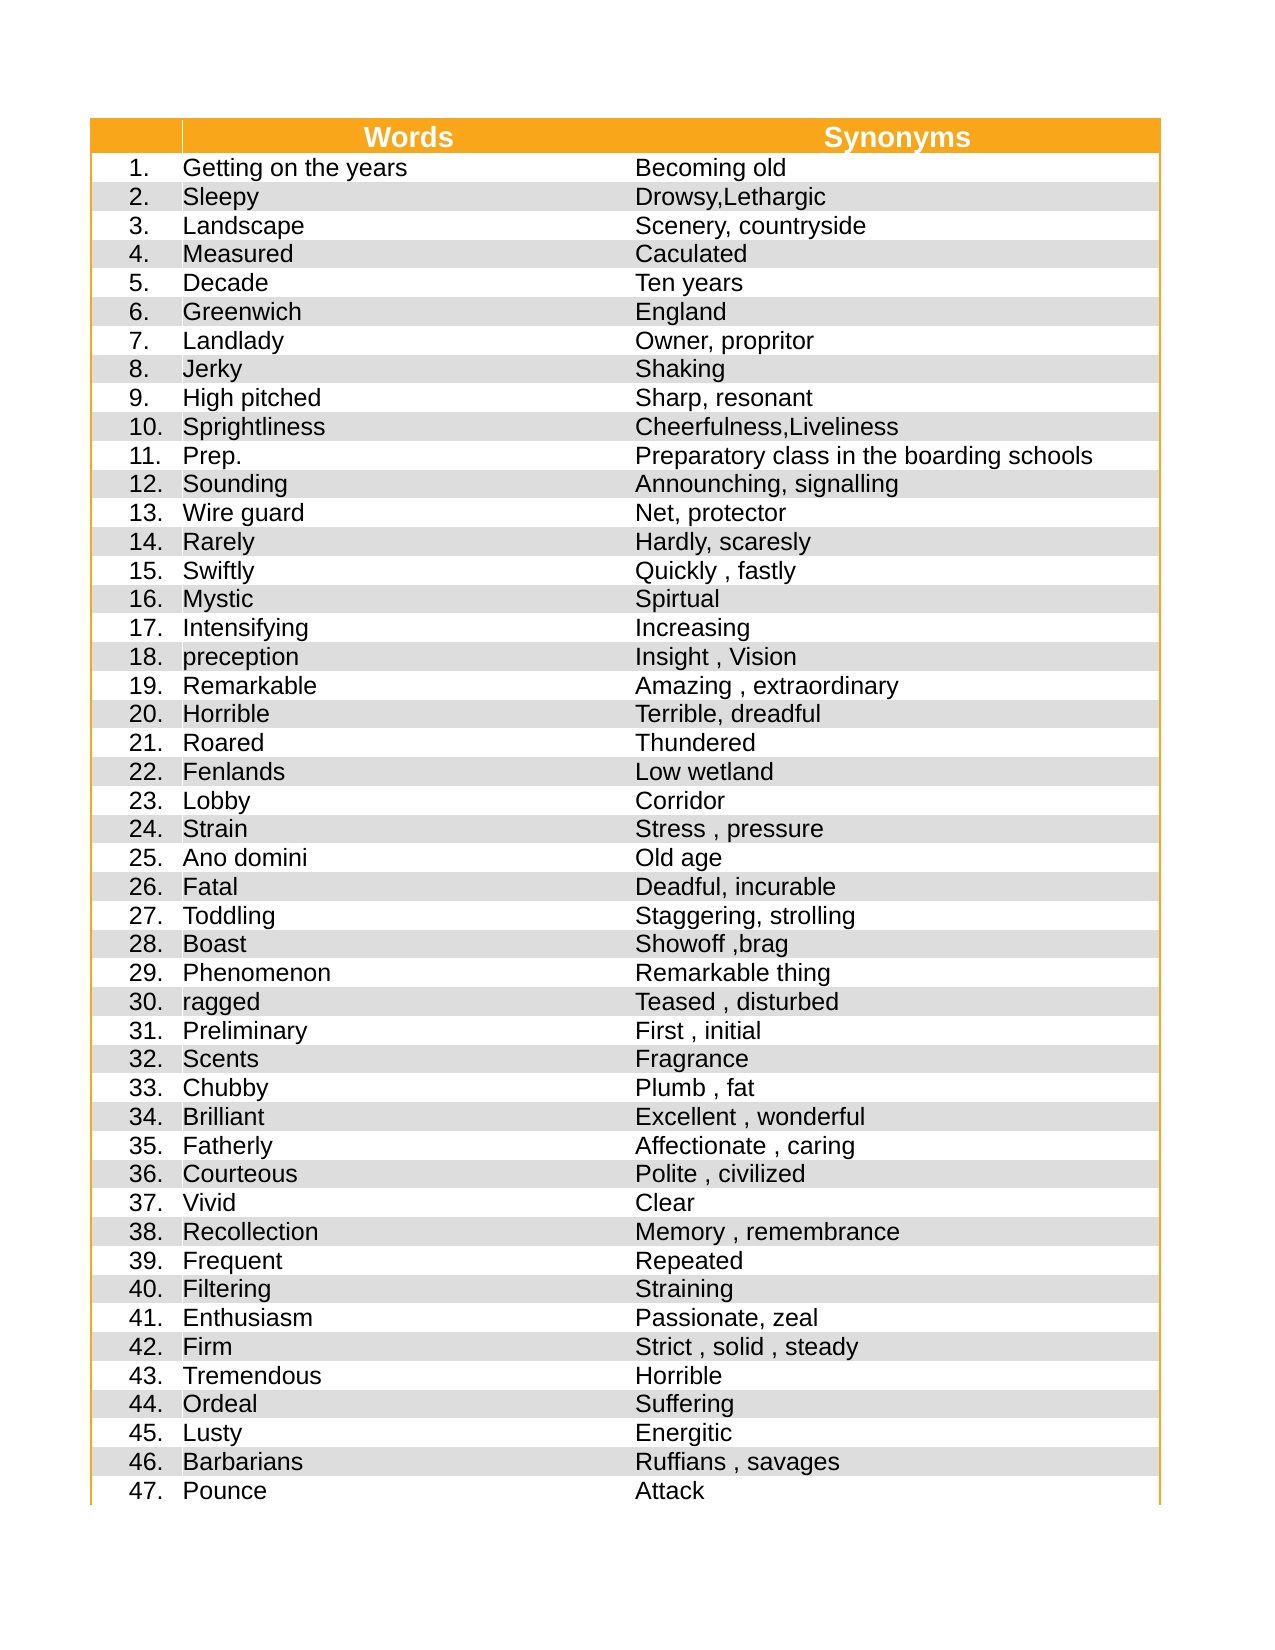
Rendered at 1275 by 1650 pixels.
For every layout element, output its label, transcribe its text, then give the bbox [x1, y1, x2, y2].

table_cell [92, 412, 182, 441]
table_cell [92, 901, 182, 929]
table_cell Sharp, resonant [635, 383, 1159, 412]
table_cell Wire guard [183, 498, 635, 527]
table_cell Caculated [635, 240, 1159, 268]
table_cell [92, 240, 182, 268]
table_cell Drowsy,Lethargic [635, 182, 1159, 211]
table_cell Memory , remembrance [635, 1217, 1159, 1246]
table_cell Boast [183, 930, 635, 958]
table_cell Firm [183, 1332, 635, 1361]
table_cell Mystic [183, 585, 635, 613]
table_cell [92, 1045, 182, 1073]
table_cell Scenery, countryside [635, 211, 1159, 239]
table_cell Frequent [183, 1246, 635, 1274]
table_cell Toddling [183, 901, 635, 929]
table_cell [92, 1418, 182, 1447]
table_cell [92, 1217, 182, 1246]
table_cell [92, 786, 182, 814]
table_cell Preliminary [183, 1016, 635, 1044]
table_cell [92, 153, 182, 182]
table_cell [92, 1246, 182, 1274]
table_cell [92, 268, 182, 297]
table_cell Ordeal [183, 1390, 635, 1418]
table_cell [92, 498, 182, 527]
table_cell Cheerfulness,Liveliness [635, 412, 1159, 441]
table_cell [92, 1332, 182, 1361]
table_cell Hardly, scaresly [635, 527, 1159, 556]
table_cell Ano domini [183, 843, 635, 872]
table_cell [92, 757, 182, 786]
table_cell Low wetland [635, 757, 1159, 786]
table_cell Barbarians [183, 1447, 635, 1476]
table_cell Fatherly [183, 1131, 635, 1159]
table_cell Stress , pressure [635, 815, 1159, 843]
table_cell Owner, propritor [635, 326, 1159, 354]
table_cell Sleepy [183, 182, 635, 211]
table_cell Filtering [183, 1275, 635, 1303]
table_cell Increasing [635, 613, 1159, 642]
table_cell [92, 1160, 182, 1188]
table_cell Staggering, strolling [635, 901, 1159, 929]
table_cell [92, 671, 182, 699]
table_cell Getting on the years [183, 153, 635, 182]
table_cell [92, 326, 182, 354]
table_cell [92, 1073, 182, 1102]
table_cell Becoming old [635, 153, 1159, 182]
table_cell [92, 728, 182, 757]
table_cell [92, 1476, 182, 1504]
table_cell First , initial [635, 1016, 1159, 1044]
table_cell Fragrance [635, 1045, 1159, 1073]
table_cell Landscape [183, 211, 635, 239]
table_cell Chubby [183, 1073, 635, 1102]
table_cell Repeated [635, 1246, 1159, 1274]
table_cell ragged [183, 987, 635, 1016]
table_cell Quickly , fastly [635, 556, 1159, 584]
table_cell Excellent , wonderful [635, 1102, 1159, 1131]
table_cell Horrible [183, 700, 635, 728]
table_cell Shaking [635, 355, 1159, 383]
table_cell Pounce [183, 1476, 635, 1504]
table_cell Fenlands [183, 757, 635, 786]
table_cell [92, 843, 182, 872]
table_cell Showoff ,brag [635, 930, 1159, 958]
table_cell Lobby [183, 786, 635, 814]
table_cell preception [183, 642, 635, 671]
table_cell Tremendous [183, 1361, 635, 1389]
table_cell Spirtual [635, 585, 1159, 613]
table_cell Terrible, dreadful [635, 700, 1159, 728]
table_cell Deadful, incurable [635, 872, 1159, 901]
table_cell Polite , civilized [635, 1160, 1159, 1188]
table_cell Lusty [183, 1418, 635, 1447]
table_cell Suffering [635, 1390, 1159, 1418]
table_cell Net, protector [635, 498, 1159, 527]
table_cell [92, 1390, 182, 1418]
table_cell [92, 930, 182, 958]
table_cell Phenomenon [183, 958, 635, 987]
table_cell [92, 872, 182, 901]
table_cell Decade [183, 268, 635, 297]
table_cell [92, 1131, 182, 1159]
table_cell Scents [183, 1045, 635, 1073]
table_cell Fatal [183, 872, 635, 901]
table_cell Insight , Vision [635, 642, 1159, 671]
table_cell Energitic [635, 1418, 1159, 1447]
table_cell Recollection [183, 1217, 635, 1246]
table_cell [92, 987, 182, 1016]
table_cell Landlady [183, 326, 635, 354]
table_cell Teased , disturbed [635, 987, 1159, 1016]
table_cell [92, 1016, 182, 1044]
table_cell Strict , solid , steady [635, 1332, 1159, 1361]
table_cell [92, 211, 182, 239]
table_header Synonyms [635, 120, 1159, 153]
table_cell Ten years [635, 268, 1159, 297]
table_cell [92, 815, 182, 843]
table_cell [92, 470, 182, 498]
table_cell [92, 556, 182, 584]
table_cell [92, 613, 182, 642]
table_cell Passionate, zeal [635, 1303, 1159, 1332]
table_cell [92, 1303, 182, 1332]
table_cell [92, 700, 182, 728]
table_cell [92, 585, 182, 613]
table_cell Affectionate , caring [635, 1131, 1159, 1159]
table_cell [92, 182, 182, 211]
table_cell [92, 441, 182, 469]
table_cell Corridor [635, 786, 1159, 814]
table_cell [92, 1361, 182, 1389]
table_cell Greenwich [183, 297, 635, 326]
table_cell [92, 642, 182, 671]
table_cell [92, 1102, 182, 1131]
table_cell Jerky [183, 355, 635, 383]
table_cell Roared [183, 728, 635, 757]
table_cell England [635, 297, 1159, 326]
table_cell Clear [635, 1188, 1159, 1217]
table_cell Announching, signalling [635, 470, 1159, 498]
table_cell [92, 1447, 182, 1476]
table_cell Strain [183, 815, 635, 843]
table_cell [92, 1275, 182, 1303]
table_cell Measured [183, 240, 635, 268]
table_header Words [183, 120, 635, 153]
table_cell Enthusiasm [183, 1303, 635, 1332]
table_cell [92, 527, 182, 556]
table_cell Horrible [635, 1361, 1159, 1389]
table_cell Preparatory class in the boarding schools [635, 441, 1159, 469]
table_cell Attack [635, 1476, 1159, 1504]
table_cell Old age [635, 843, 1159, 872]
table_cell [92, 355, 182, 383]
table_cell [92, 297, 182, 326]
table_cell Plumb , fat [635, 1073, 1159, 1102]
table_cell Straining [635, 1275, 1159, 1303]
table_cell Courteous [183, 1160, 635, 1188]
table_cell Rarely [183, 527, 635, 556]
table_cell Intensifying [183, 613, 635, 642]
table_cell Ruffians , savages [635, 1447, 1159, 1476]
table_cell High pitched [183, 383, 635, 412]
table_cell Brilliant [183, 1102, 635, 1131]
table_cell Prep. [183, 441, 635, 469]
table_cell Remarkable thing [635, 958, 1159, 987]
table_header [92, 120, 182, 153]
table_cell [92, 1188, 182, 1217]
table_cell Sounding [183, 470, 635, 498]
table_cell Sprightliness [183, 412, 635, 441]
table_cell Thundered [635, 728, 1159, 757]
table_cell [92, 958, 182, 987]
table_cell Vivid [183, 1188, 635, 1217]
table_cell Remarkable [183, 671, 635, 699]
table_cell [92, 383, 182, 412]
table_cell Amazing , extraordinary [635, 671, 1159, 699]
table_cell Swiftly [183, 556, 635, 584]
